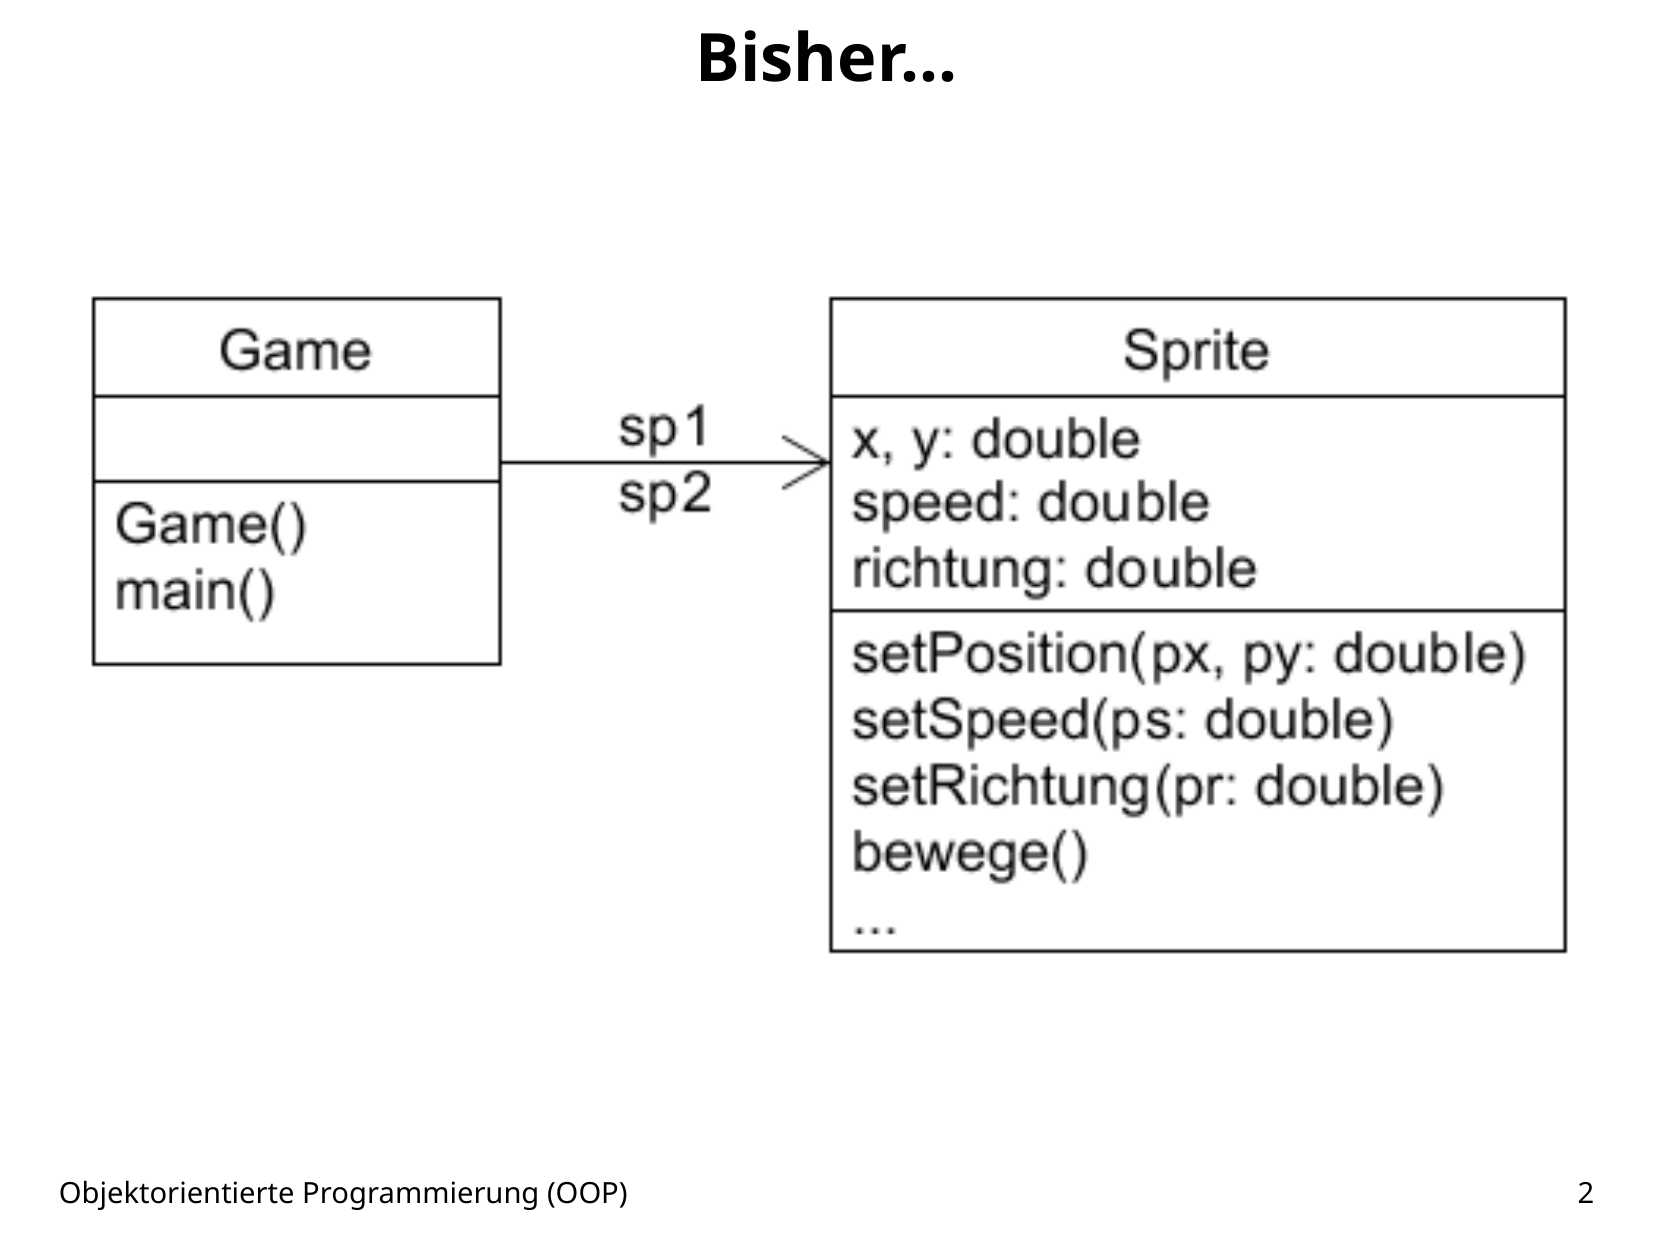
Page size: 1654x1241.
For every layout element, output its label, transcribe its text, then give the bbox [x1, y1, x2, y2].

title Bisher... [0, 5, 1654, 107]
picture [90, 295, 1571, 957]
